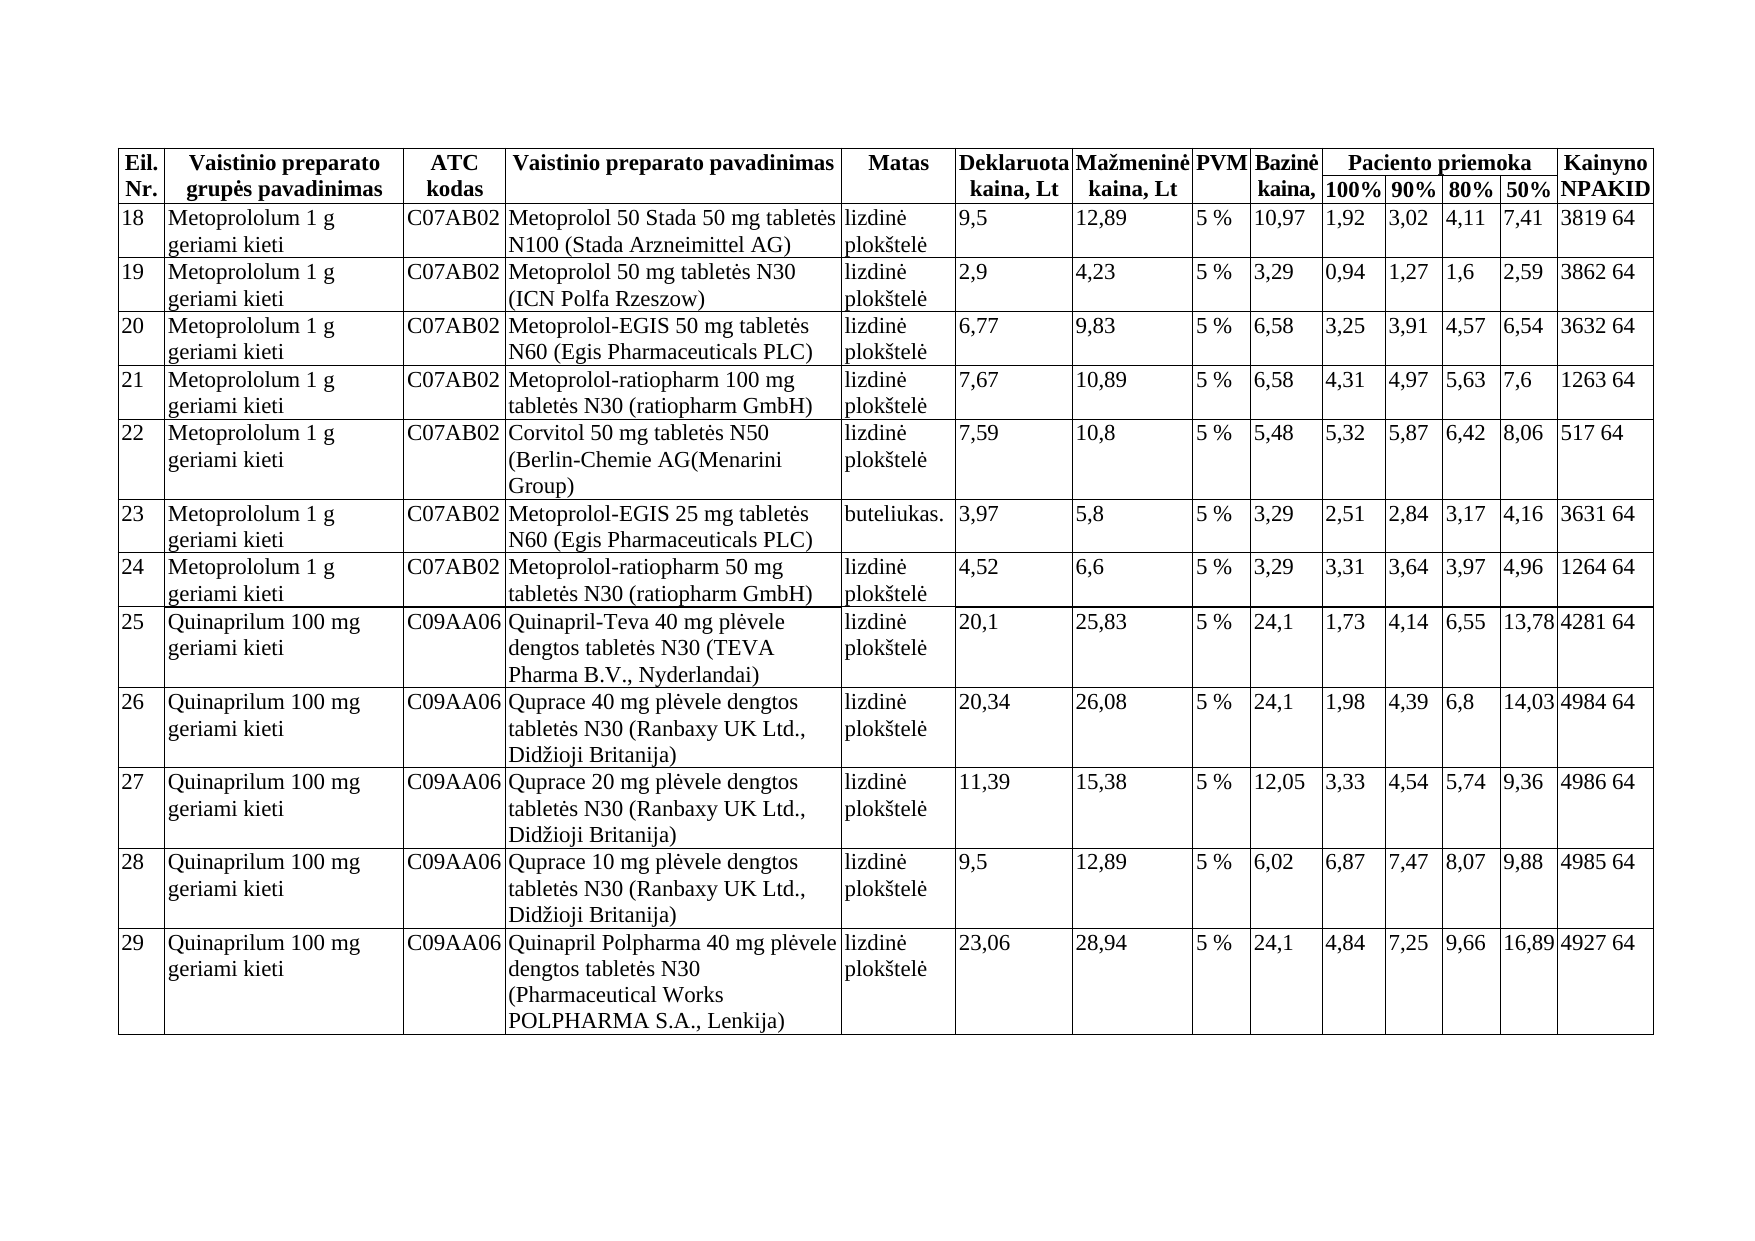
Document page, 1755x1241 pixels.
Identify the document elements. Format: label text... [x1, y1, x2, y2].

table_header Paciento priemoka [1323, 149, 1557, 175]
table_cell 20 [119, 312, 164, 365]
table_cell 6,42 [1443, 420, 1500, 498]
table_cell 22 [119, 420, 164, 498]
table_cell 3,91 [1386, 312, 1442, 365]
table_cell 23,06 [956, 929, 1072, 1034]
table_cell 2,9 [956, 258, 1072, 311]
table_cell 3,02 [1386, 204, 1442, 257]
table_cell lizdinė plokštelė [842, 312, 955, 365]
table_cell 2,84 [1386, 500, 1442, 552]
table_cell C07AB02 [404, 420, 505, 498]
table_cell 3,31 [1323, 553, 1385, 606]
table_cell 19 [119, 258, 164, 311]
table_cell Metoprolol-ratiopharm 100 mg tabletės N30 (ratiopharm GmbH) [506, 366, 841, 418]
table_cell 4927 64 [1558, 929, 1653, 1034]
table_cell 10,97 [1251, 204, 1322, 257]
table_header Vaistinio preparato grupės pavadinimas [165, 149, 403, 202]
table_cell 5,48 [1251, 420, 1322, 498]
table_cell C07AB02 [404, 366, 505, 418]
table_cell Metoprolol-EGIS 25 mg tabletės N60 (Egis Pharmaceuticals PLC) [506, 500, 841, 552]
table_cell 4,97 [1386, 366, 1442, 418]
table_cell 5 % [1193, 608, 1250, 687]
table_cell 5,32 [1323, 420, 1385, 498]
table_cell 29 [119, 929, 164, 1034]
table_cell C07AB02 [404, 204, 505, 257]
table_cell Metoprolol 50 Stada 50 mg tabletės N100 (Stada Arzneimittel AG) [506, 204, 841, 257]
table_cell Metoprololum 1 g geriami kieti [165, 500, 403, 552]
table_cell 8,07 [1443, 849, 1500, 927]
table_header Vaistinio preparato pavadinimas [506, 149, 841, 202]
table_cell 7,67 [956, 366, 1072, 418]
table_cell 5 % [1193, 768, 1250, 847]
table_cell Quinaprilum 100 mg geriami kieti [165, 688, 403, 767]
table_cell 4,31 [1323, 366, 1385, 418]
table_cell 5 % [1193, 204, 1250, 257]
table_cell 8,06 [1501, 420, 1557, 498]
table_cell 3,17 [1443, 500, 1500, 552]
table_cell 6,54 [1501, 312, 1557, 365]
table_cell 1,27 [1386, 258, 1442, 311]
table_cell Quinaprilum 100 mg geriami kieti [165, 768, 403, 847]
table_cell 28,94 [1073, 929, 1192, 1034]
table_cell 1,73 [1323, 608, 1385, 687]
table_cell C07AB02 [404, 553, 505, 606]
table_cell 13,78 [1501, 608, 1557, 687]
table_cell 4281 64 [1558, 608, 1653, 687]
table_cell 24,1 [1251, 688, 1322, 767]
table_cell 90% [1386, 176, 1442, 202]
table_cell Metoprololum 1 g geriami kieti [165, 204, 403, 257]
table_cell 4,16 [1501, 500, 1557, 552]
table_cell Metoprolol 50 mg tabletės N30 (ICN Polfa Rzeszow) [506, 258, 841, 311]
table_cell 6,8 [1443, 688, 1500, 767]
table_cell 6,87 [1323, 849, 1385, 927]
table_cell 4,57 [1443, 312, 1500, 365]
table_cell 5,63 [1443, 366, 1500, 418]
table_cell buteliukas. [842, 500, 955, 552]
table_cell Metoprololum 1 g geriami kieti [165, 258, 403, 311]
table_cell 10,8 [1073, 420, 1192, 498]
table_cell 4,39 [1386, 688, 1442, 767]
table_cell 15,38 [1073, 768, 1192, 847]
table_cell lizdinė plokštelė [842, 366, 955, 418]
table_cell 6,55 [1443, 608, 1500, 687]
table_cell lizdinė plokštelė [842, 929, 955, 1034]
table_cell 7,59 [956, 420, 1072, 498]
table_cell 26,08 [1073, 688, 1192, 767]
table_cell 2,51 [1323, 500, 1385, 552]
table_cell 16,89 [1501, 929, 1557, 1034]
table_cell 24,1 [1251, 608, 1322, 687]
table_cell 6,6 [1073, 553, 1192, 606]
table_cell 12,89 [1073, 204, 1192, 257]
table_cell C09AA06 [404, 608, 505, 687]
table_cell 20,34 [956, 688, 1072, 767]
table_cell 0,94 [1323, 258, 1385, 311]
table_cell 4984 64 [1558, 688, 1653, 767]
table_cell 3,29 [1251, 258, 1322, 311]
table_cell 18 [119, 204, 164, 257]
table_cell 3862 64 [1558, 258, 1653, 311]
table_cell lizdinė plokštelė [842, 204, 955, 257]
table_cell 3,25 [1323, 312, 1385, 365]
table_cell 5,87 [1386, 420, 1442, 498]
table_cell 4,84 [1323, 929, 1385, 1034]
table_header ATC kodas [404, 149, 505, 202]
table_cell 9,88 [1501, 849, 1557, 927]
table_cell C07AB02 [404, 258, 505, 311]
table_cell Metoprololum 1 g geriami kieti [165, 366, 403, 418]
table_cell 10,89 [1073, 366, 1192, 418]
table_cell 9,5 [956, 849, 1072, 927]
table_cell 4,11 [1443, 204, 1500, 257]
table_cell 50% [1501, 176, 1557, 202]
table_cell 5 % [1193, 258, 1250, 311]
table_cell lizdinė plokštelė [842, 768, 955, 847]
table_cell 100% [1323, 176, 1385, 202]
table_cell C07AB02 [404, 500, 505, 552]
table_cell C09AA06 [404, 849, 505, 927]
table_cell 517 64 [1558, 420, 1653, 498]
table_cell 12,89 [1073, 849, 1192, 927]
table_cell lizdinė plokštelė [842, 258, 955, 311]
table_cell Quprace 10 mg plėvele dengtos tabletės N30 (Ranbaxy UK Ltd., Didžioji Britanija) [506, 849, 841, 927]
table_cell Metoprololum 1 g geriami kieti [165, 553, 403, 606]
table_cell 24,1 [1251, 929, 1322, 1034]
table_cell C07AB02 [404, 312, 505, 365]
table_cell 3,29 [1251, 553, 1322, 606]
table_cell 5 % [1193, 420, 1250, 498]
table_cell 26 [119, 688, 164, 767]
table_cell 3632 64 [1558, 312, 1653, 365]
table_cell 4,52 [956, 553, 1072, 606]
table_cell 9,66 [1443, 929, 1500, 1034]
table_cell 27 [119, 768, 164, 847]
table_cell 7,41 [1501, 204, 1557, 257]
table_cell 3,64 [1386, 553, 1442, 606]
table_cell lizdinė plokštelė [842, 420, 955, 498]
table_cell Quinapril-Teva 40 mg plėvele dengtos tabletės N30 (TEVA Pharma B.V., Nyderlandai) [506, 608, 841, 687]
table_cell 1264 64 [1558, 553, 1653, 606]
table_cell 24 [119, 553, 164, 606]
table_cell 1,92 [1323, 204, 1385, 257]
table_cell 5 % [1193, 500, 1250, 552]
table_cell Metoprolol-ratiopharm 50 mg tabletės N30 (ratiopharm GmbH) [506, 553, 841, 606]
table_cell C09AA06 [404, 929, 505, 1034]
table_cell lizdinė plokštelė [842, 553, 955, 606]
table_cell 3819 64 [1558, 204, 1653, 257]
table_cell 7,6 [1501, 366, 1557, 418]
table_cell 3631 64 [1558, 500, 1653, 552]
table_cell 3,29 [1251, 500, 1322, 552]
table_cell 1,98 [1323, 688, 1385, 767]
table_cell 23 [119, 500, 164, 552]
table_cell 7,25 [1386, 929, 1442, 1034]
table_cell 4985 64 [1558, 849, 1653, 927]
table_cell 5,8 [1073, 500, 1192, 552]
table_cell 9,36 [1501, 768, 1557, 847]
table_cell Quinaprilum 100 mg geriami kieti [165, 608, 403, 687]
table_cell 2,59 [1501, 258, 1557, 311]
table_cell 25 [119, 607, 164, 687]
table_cell 4,96 [1501, 553, 1557, 606]
table_cell lizdinė plokštelė [842, 607, 955, 687]
table_header Bazinė kaina, Lt [1251, 149, 1322, 202]
table_cell 7,47 [1386, 849, 1442, 927]
table_cell C09AA06 [404, 688, 505, 767]
table_cell Corvitol 50 mg tabletės N50 (Berlin-Chemie AG(Menarini Group) [506, 420, 841, 498]
table_cell 1263 64 [1558, 366, 1653, 418]
table_header Mažmeninė kaina, Lt [1073, 149, 1192, 202]
table_cell 20,1 [956, 608, 1072, 687]
table_cell 9,83 [1073, 312, 1192, 365]
table_cell 5 % [1193, 849, 1250, 927]
table_cell 6,02 [1251, 849, 1322, 927]
table_cell Metoprololum 1 g geriami kieti [165, 312, 403, 365]
table_header Kainyno NPAKID [1558, 149, 1653, 202]
table_cell Metoprololum 1 g geriami kieti [165, 420, 403, 498]
table_cell 3,97 [1443, 553, 1500, 606]
table_header Deklaruota kaina, Lt [956, 149, 1072, 202]
table_cell 21 [119, 366, 164, 418]
table_cell 80% [1443, 176, 1500, 202]
table_cell Metoprolol-EGIS 50 mg tabletės N60 (Egis Pharmaceuticals PLC) [506, 312, 841, 365]
table_cell 14,03 [1501, 688, 1557, 767]
table_cell 9,5 [956, 204, 1072, 257]
table_cell 4,14 [1386, 608, 1442, 687]
table_cell 3,33 [1323, 768, 1385, 847]
table_cell 28 [119, 849, 164, 927]
table_cell Quinaprilum 100 mg geriami kieti [165, 849, 403, 927]
table_cell 6,58 [1251, 366, 1322, 418]
table_cell Quinaprilum 100 mg geriami kieti [165, 929, 403, 1034]
table_cell 4,54 [1386, 768, 1442, 847]
table_cell 5,74 [1443, 768, 1500, 847]
table_cell 5 % [1193, 366, 1250, 418]
table_cell 5 % [1193, 688, 1250, 767]
table_cell C09AA06 [404, 768, 505, 847]
table_cell 11,39 [956, 768, 1072, 847]
table_cell 4986 64 [1558, 768, 1653, 847]
table_cell 4,23 [1073, 258, 1192, 311]
table_cell 1,6 [1443, 258, 1500, 311]
table_cell lizdinė plokštelė [842, 688, 955, 767]
table_cell 25,83 [1073, 608, 1192, 687]
table_header Eil. Nr. [119, 149, 164, 202]
table_cell Quprace 20 mg plėvele dengtos tabletės N30 (Ranbaxy UK Ltd., Didžioji Britanija) [506, 768, 841, 847]
table_cell 5 % [1193, 553, 1250, 606]
table_cell Quinapril Polpharma 40 mg plėvele dengtos tabletės N30 (Pharmaceutical Works POLPHARMA S.A., Lenkija) [506, 929, 841, 1034]
table_cell 3,97 [956, 500, 1072, 552]
table_cell lizdinė plokštelė [842, 849, 955, 927]
table_header PVM [1193, 149, 1250, 202]
table_cell 12,05 [1251, 768, 1322, 847]
table_cell Quprace 40 mg plėvele dengtos tabletės N30 (Ranbaxy UK Ltd., Didžioji Britanija) [506, 688, 841, 767]
table_cell 6,58 [1251, 312, 1322, 365]
table_cell 6,77 [956, 312, 1072, 365]
table_header Matas [842, 149, 955, 202]
table_cell 5 % [1193, 929, 1250, 1034]
table_cell 5 % [1193, 312, 1250, 365]
